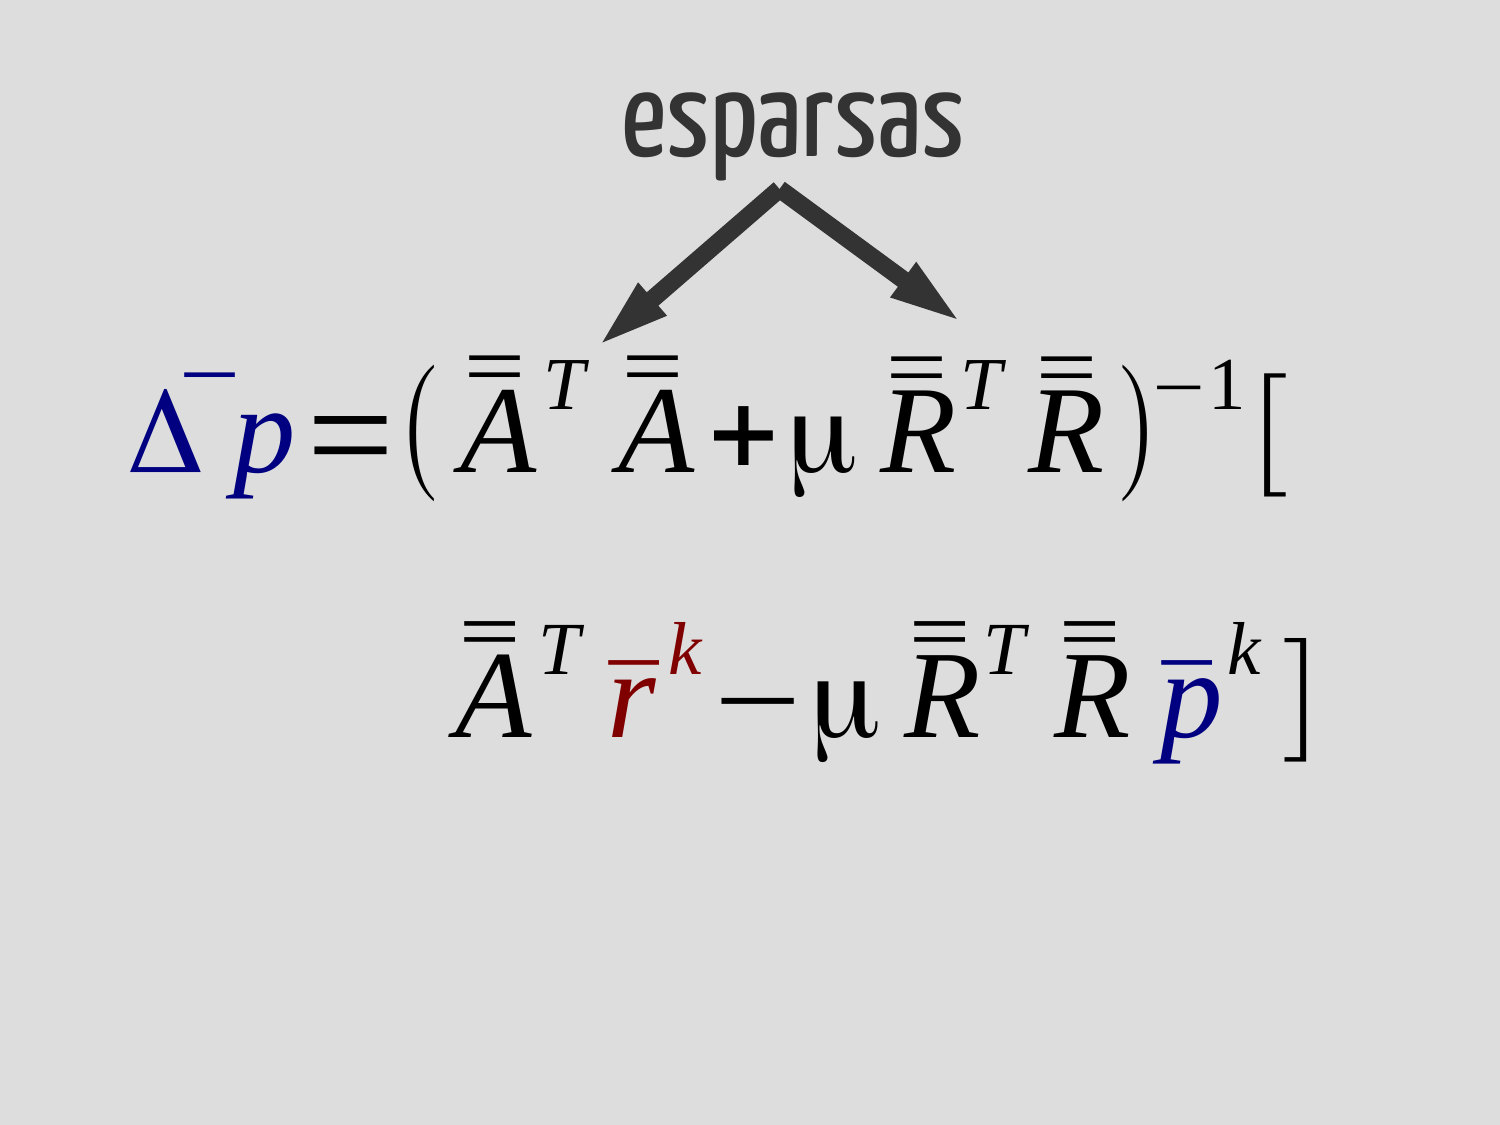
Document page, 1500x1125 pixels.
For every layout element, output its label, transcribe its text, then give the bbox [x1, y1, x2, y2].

text_box esparsas [607, 29, 981, 189]
chart [118, 342, 1299, 507]
chart [437, 607, 1322, 768]
